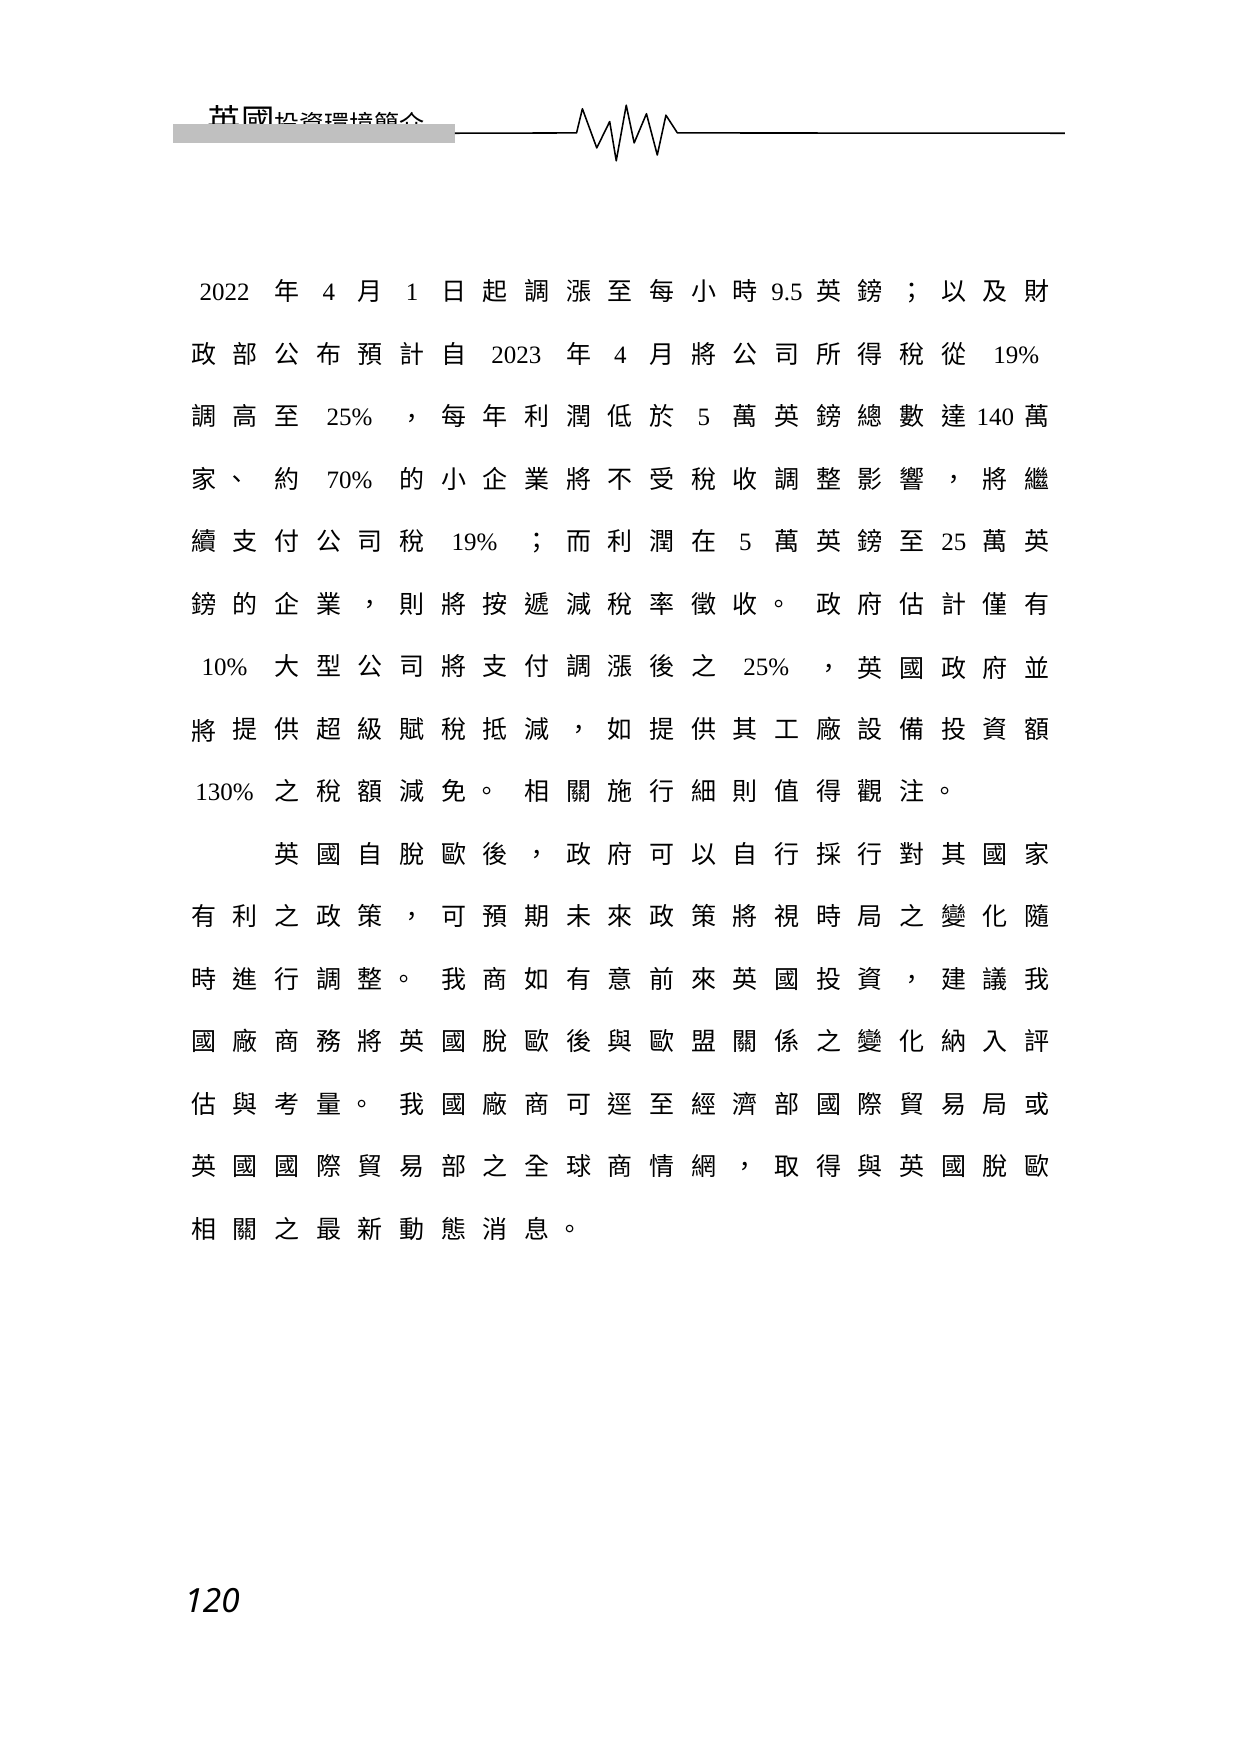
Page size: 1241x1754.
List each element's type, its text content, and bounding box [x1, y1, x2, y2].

text 2022年4月1日起調漲至每小時9.5英鎊；以及財政部公布預計自2023年4月將公司所得稅從19%調高至25%，每年利潤低於5萬英鎊總數達140萬家、約70%的小企業將不受稅收調整影響，將繼續支付公司稅19%；而利潤在5萬英鎊至25萬英鎊的企業，則將按遞減稅率徵收。政府估計僅有10%大型公司將支付調漲後之25%，英國政府並將提供超級賦稅抵減，如提供其工廠設備投資額130%之稅額減免。相關施行細則值得觀注。 [183, 250, 1058, 813]
text 英國自脫歐後，政府可以自行採行對其國家有利之政策，可預期未來政策將視時局之變化隨時進行調整。我商如有意前來英國投資，建議我國廠商務將英國脫歐後與歐盟關係之變化納入評估與考量。我國廠商可逕至經濟部國際貿易局或英國國際貿易部之全球商情網，取得與英國脫歐相關之最新動態消息。 [183, 813, 1058, 1250]
